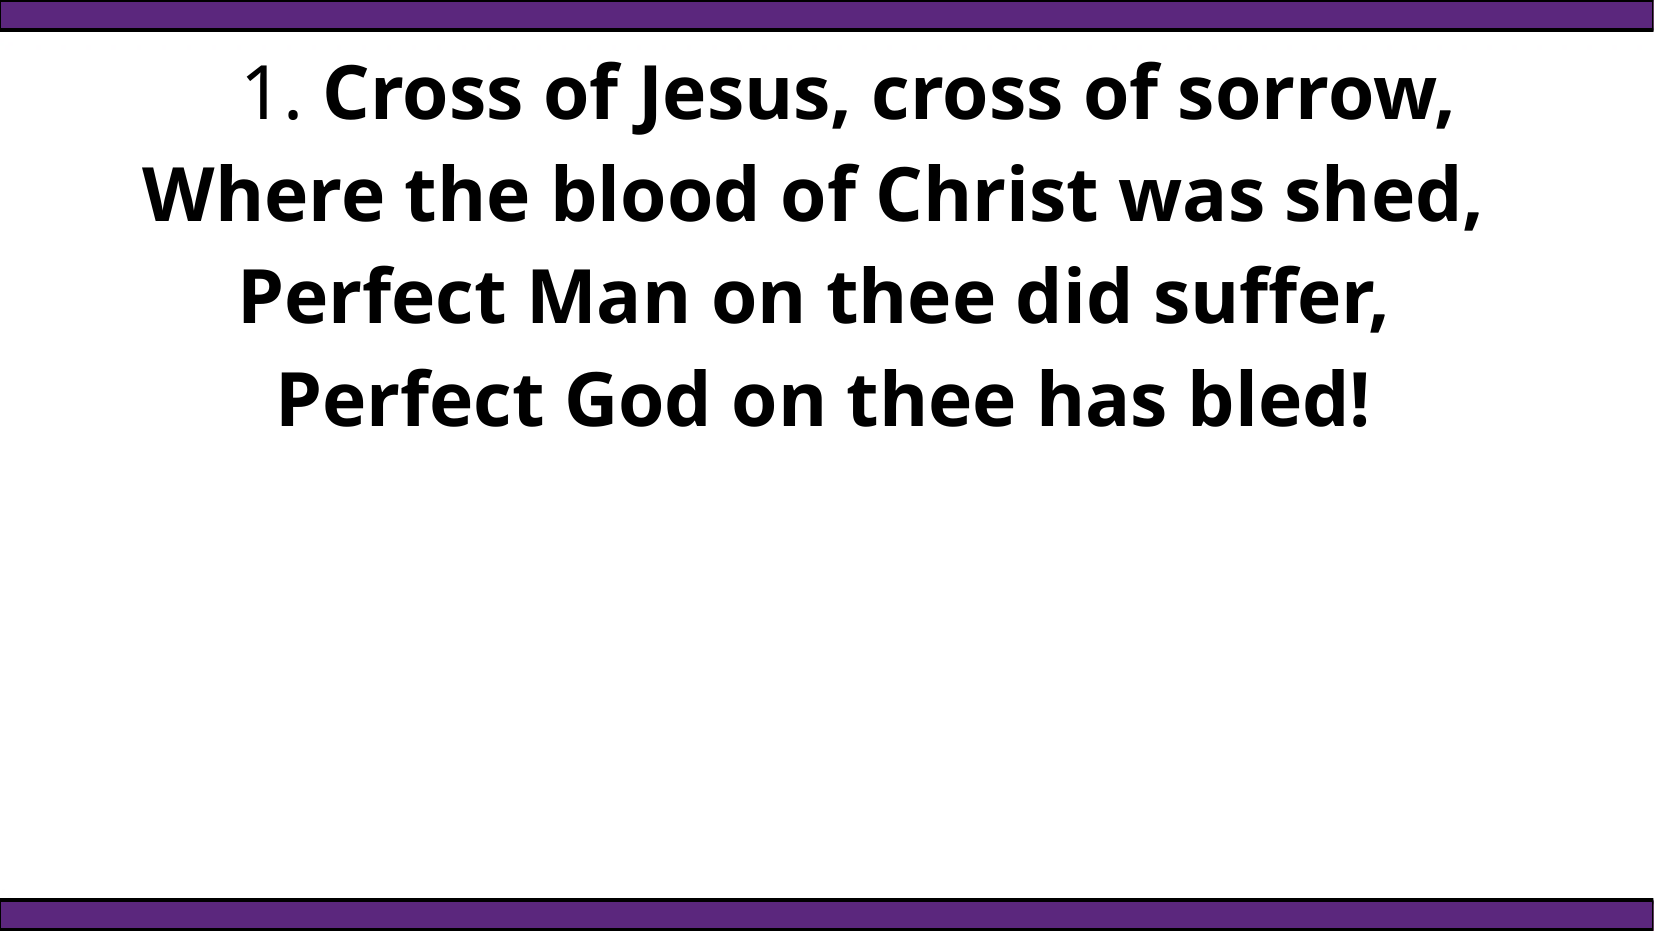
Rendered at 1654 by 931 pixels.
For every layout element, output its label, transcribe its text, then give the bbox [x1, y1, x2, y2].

text_box [0, 0, 1654, 31]
text_box [0, 900, 1654, 931]
text_box 1. Cross of Jesus, cross of sorrow, Where the blood of Christ was shed, Perfect Man on thee did suffer, Perfect God on thee has bled! [58, 31, 1589, 446]
picture [0, 31, 1654, 900]
